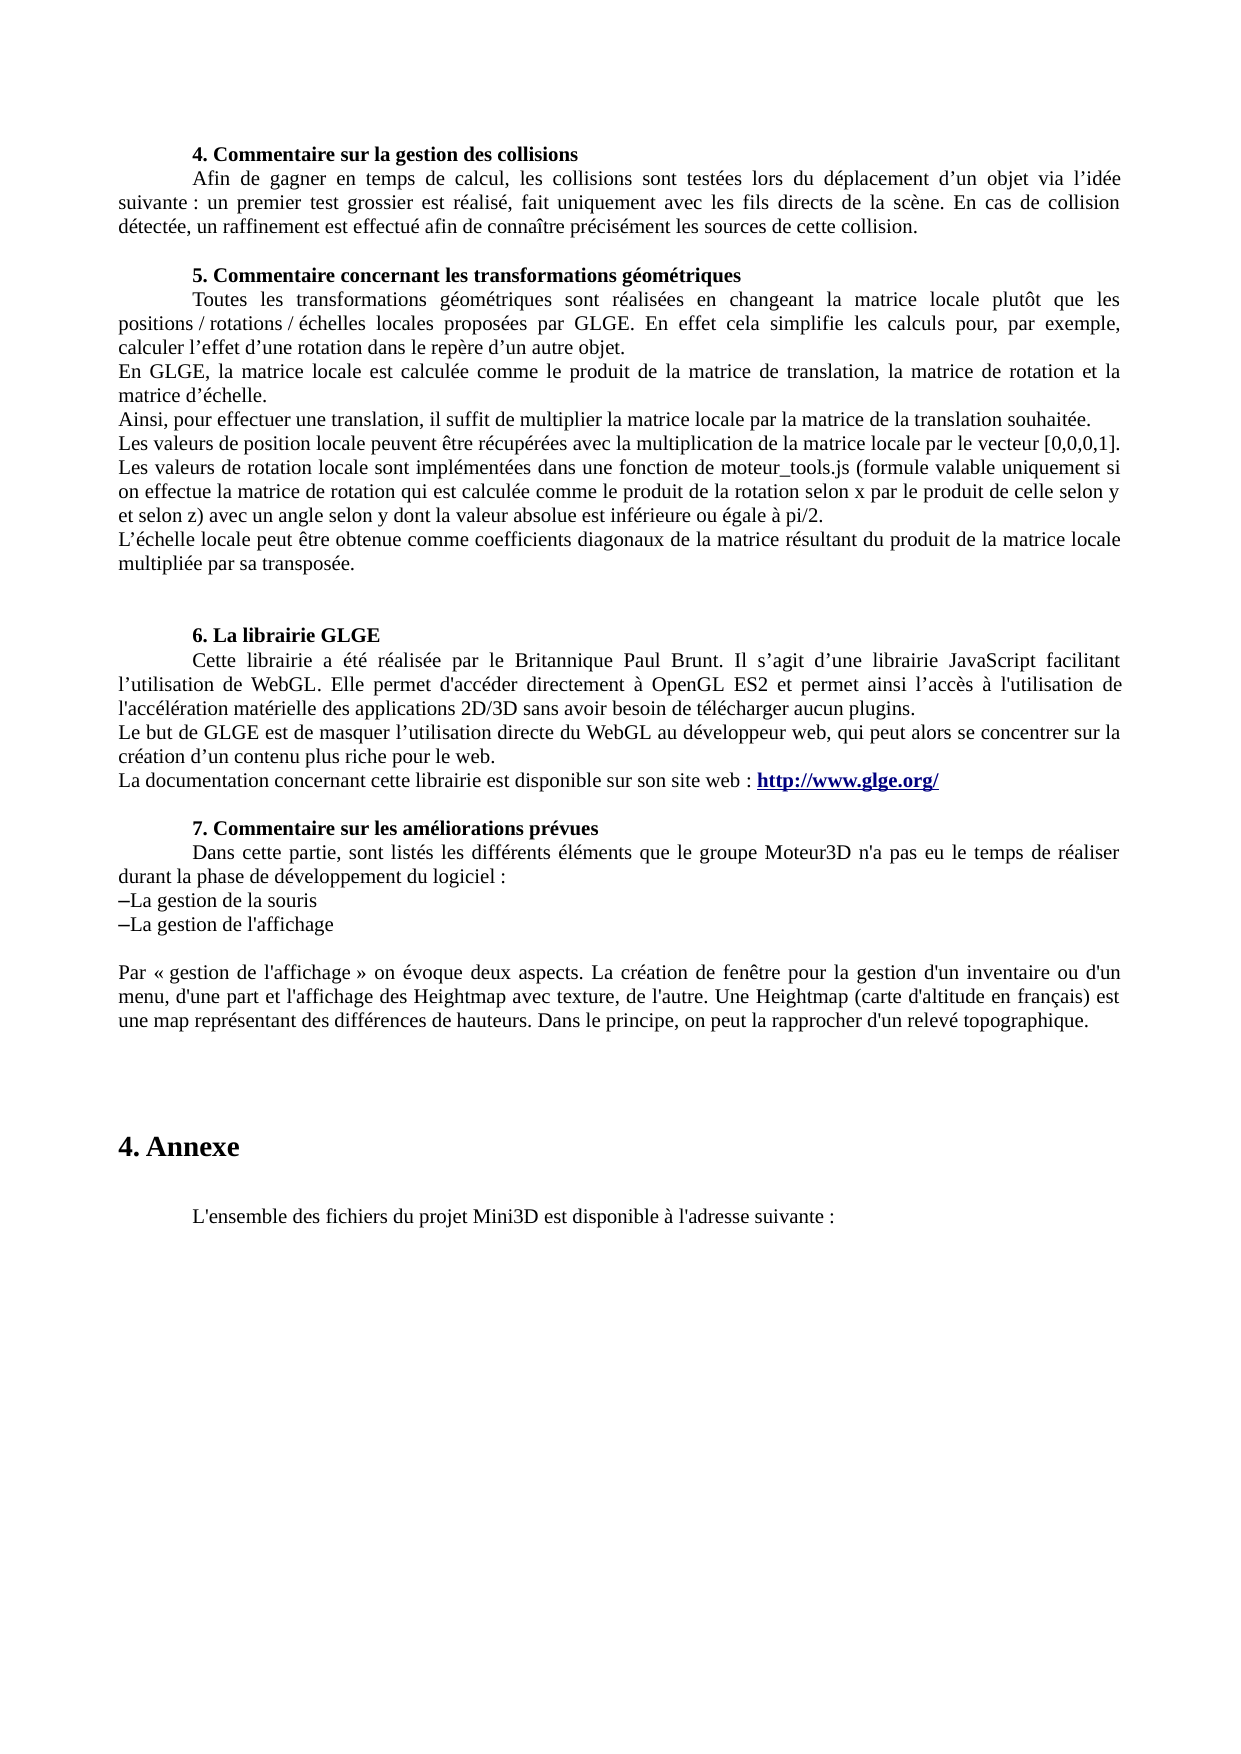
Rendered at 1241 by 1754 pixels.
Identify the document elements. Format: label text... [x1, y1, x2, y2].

text 6. La librairie GLGE [118, 623, 1122, 647]
list La gestion de la souris [118, 888, 1122, 912]
text 7. Commentaire sur les améliorations prévues [118, 816, 1122, 840]
text Afin de gagner en temps de calcul, les collisions sont testées lors du déplacement d’un objet via l’idée suivante : un premier test grossier est réalisé, fait uniquement avec les fils directs de la scène. En cas de collision détectée, un raffinement est effectué afin de connaître précisément les sources de cette collision. [118, 166, 1122, 238]
text En GLGE, la matrice locale est calculée comme le produit de la matrice de translation, la matrice de rotation et la matrice d’échelle. [118, 359, 1122, 407]
text Ainsi, pour effectuer une translation, il suffit de multiplier la matrice locale par la matrice de la translation souhaitée. [118, 407, 1122, 431]
text L’échelle locale peut être obtenue comme coefficients diagonaux de la matrice résultant du produit de la matrice locale multipliée par sa transposée. [118, 527, 1122, 575]
text La documentation concernant cette librairie est disponible sur son site web : http://www.glge.org/ [118, 768, 1122, 792]
text Cette librairie a été réalisée par le Britannique Paul Brunt. Il s’agit d’une librairie JavaScript facilitant l’utilisation de WebGL. Elle permet d'accéder directement à OpenGL ES2 et permet ainsi l’accès à l'utilisation de l'accélération matérielle des applications 2D/3D sans avoir besoin de télécharger aucun plugins. [118, 647, 1122, 720]
text Dans cette partie, sont listés les différents éléments que le groupe Moteur3D n'a pas eu le temps de réaliser durant la phase de développement du logiciel : [118, 840, 1122, 888]
text 4. Annexe [118, 1129, 1122, 1162]
text L'ensemble des fichiers du projet Mini3D est disponible à l'adresse suivante : [118, 1196, 1122, 1229]
text 5. Commentaire concernant les transformations géométriques [118, 262, 1122, 287]
text Par « gestion de l'affichage » on évoque deux aspects. La création de fenêtre pour la gestion d'un inventaire ou d'un menu, d'une part et l'affichage des Heightmap avec texture, de l'autre. Une Heightmap (carte d'altitude en français) est une map représentant des différences de hauteurs. Dans le principe, on peut la rapprocher d'un relevé topographique. [118, 960, 1122, 1032]
text 4. Commentaire sur la gestion des collisions [118, 142, 1122, 166]
text Toutes les transformations géométriques sont réalisées en changeant la matrice locale plutôt que les positions / rotations / échelles locales proposées par GLGE. En effet cela simplifie les calculs pour, par exemple, calculer l’effet d’une rotation dans le repère d’un autre objet. [118, 287, 1122, 359]
text Les valeurs de position locale peuvent être récupérées avec la multiplication de la matrice locale par le vecteur [0,0,0,1]. [118, 431, 1122, 455]
list La gestion de l'affichage [118, 912, 1122, 936]
text Le but de GLGE est de masquer l’utilisation directe du WebGL au développeur web, qui peut alors se concentrer sur la création d’un contenu plus riche pour le web. [118, 720, 1122, 768]
text Les valeurs de rotation locale sont implémentées dans une fonction de moteur_tools.js (formule valable uniquement si on effectue la matrice de rotation qui est calculée comme le produit de la rotation selon x par le produit de celle selon y et selon z) avec un angle selon y dont la valeur absolue est inférieure ou égale à pi/2. [118, 455, 1122, 527]
